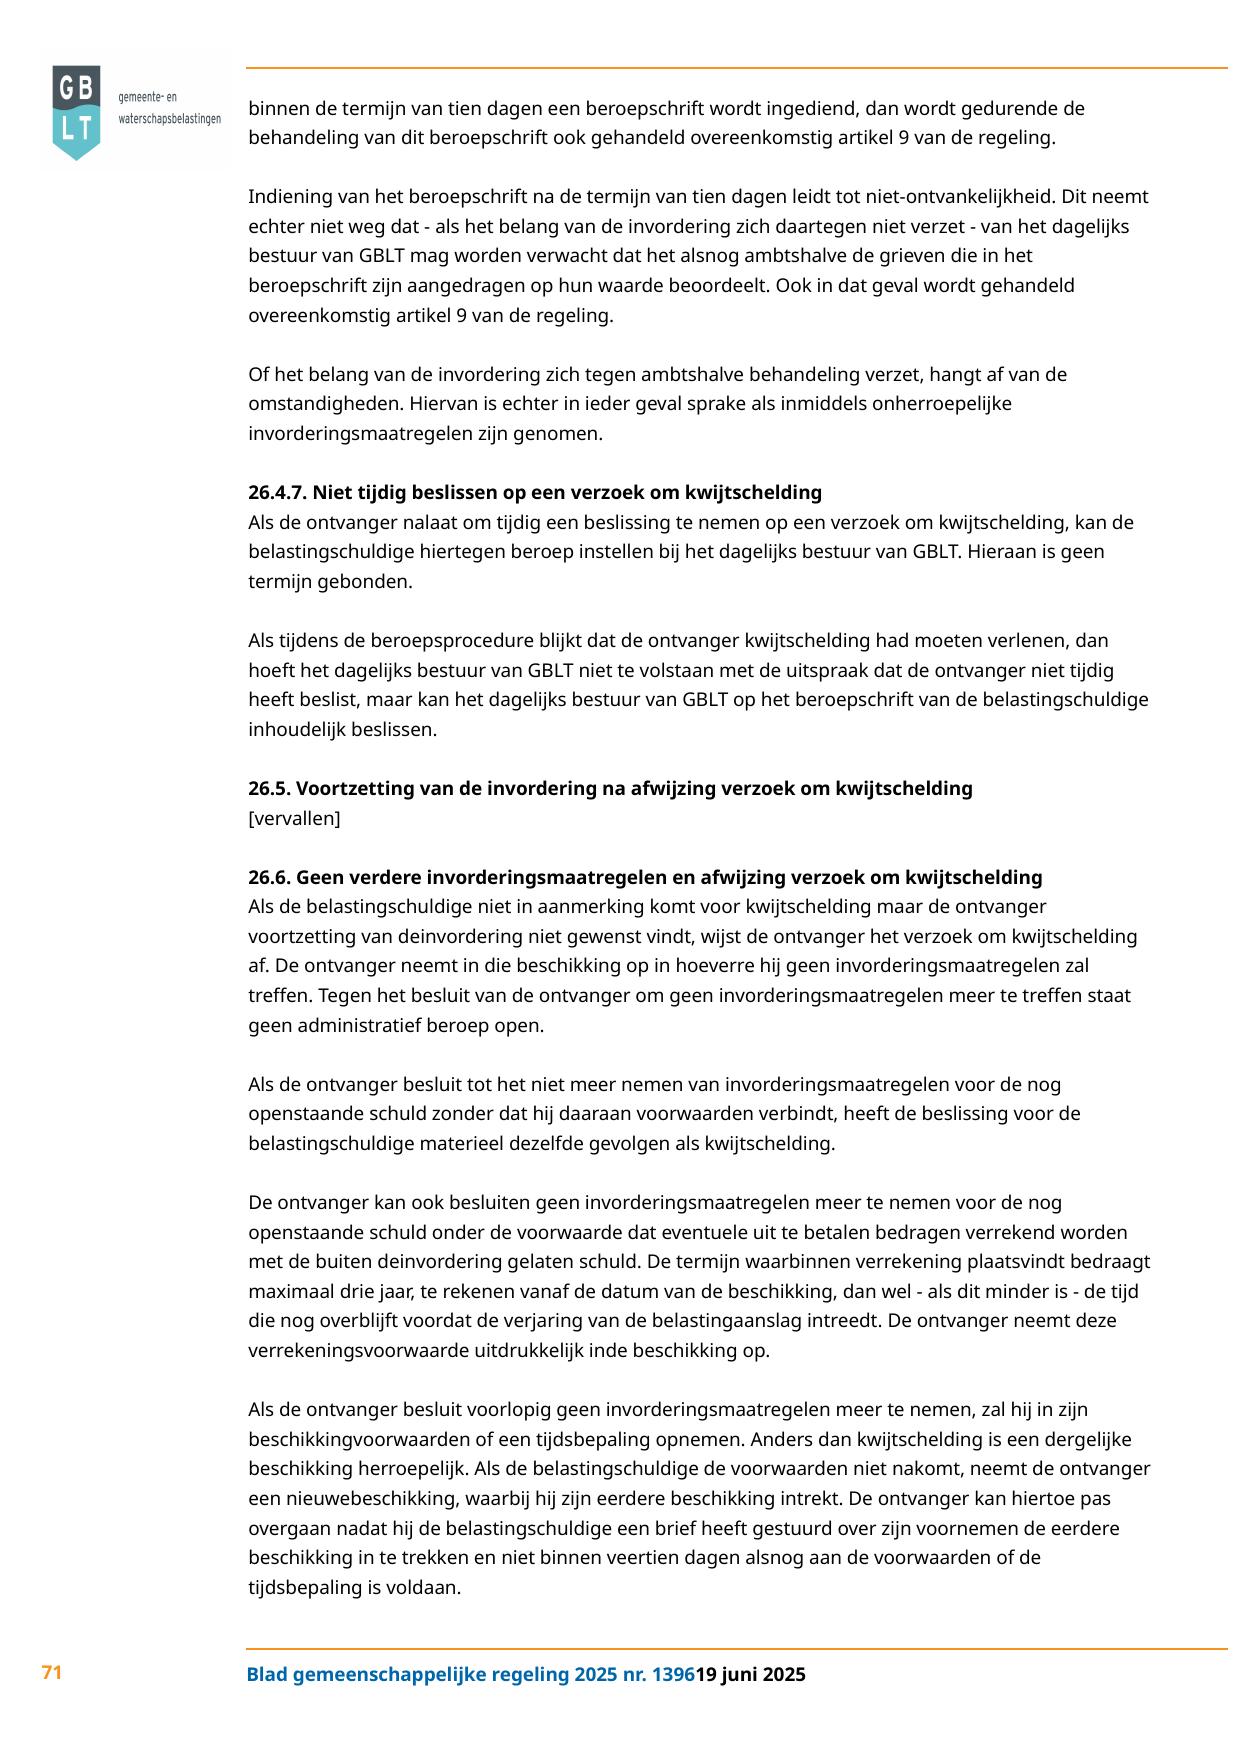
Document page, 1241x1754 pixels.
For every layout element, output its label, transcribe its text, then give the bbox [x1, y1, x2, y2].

picture [41, 47, 231, 172]
text Als de ontvanger besluit voorlopig geen invorderingsmaatregelen meer te nemen, zal hij in zijn beschikkingvoorwaarden of een tijdsbepaling opnemen. Anders dan kwijtschelding is een dergelijke beschikking herroepelijk. Als de belastingschuldige de voorwaarden niet nakomt, neemt de ontvanger een nieuwebeschikking, waarbij hij zijn eerdere beschikking intrekt. De ontvanger kan hiertoe pas overgaan nadat hij de belastingschuldige een brief heeft gestuurd over zijn voornemen de eerdere beschikking in te trekken en niet binnen veertien dagen alsnog aan de voorwaarden of de tijdsbepaling is voldaan. [248, 1396, 1152, 1600]
text [vervallen] [248, 805, 1152, 831]
text De ontvanger kan ook besluiten geen invorderingsmaatregelen meer te nemen voor de nog openstaande schuld onder de voorwaarde dat eventuele uit te betalen bedragen verrekend worden met de buiten deinvordering gelaten schuld. De termijn waarbinnen verrekening plaatsvindt bedraagt maximaal drie jaar, te rekenen vanaf de datum van de beschikking, dan wel - als dit minder is - de tijd die nog overblijft voordat de verjaring van de belastingaanslag intreedt. De ontvanger neemt deze verrekeningsvoorwaarde uitdrukkelijk inde beschikking op. [248, 1189, 1152, 1363]
text 26.5. Voortzetting van de invordering na afwijzing verzoek om kwijtschelding [248, 775, 1152, 801]
text binnen de termijn van tien dagen een beroepschrift wordt ingediend, dan wordt gedurende de behandeling van dit beroepschrift ook gehandeld overeenkomstig artikel 9 van de regeling. [248, 95, 1152, 150]
text Als tijdens de beroepsprocedure blijkt dat de ontvanger kwijtschelding had moeten verlenen, dan hoeft het dagelijks bestuur van GBLT niet te volstaan met de uitspraak dat de ontvanger niet tijdig heeft beslist, maar kan het dagelijks bestuur van GBLT op het beroepschrift van de belastingschuldige inhoudelijk beslissen. [248, 627, 1152, 742]
text Als de ontvanger nalaat om tijdig een beslissing te nemen op een verzoek om kwijtschelding, kan de belastingschuldige hiertegen beroep instellen bij het dagelijks bestuur van GBLT. Hieraan is geen termijn gebonden. [248, 509, 1152, 594]
text 26.4.7. Niet tijdig beslissen op een verzoek om kwijtschelding [248, 479, 1152, 505]
text Als de belastingschuldige niet in aanmerking komt voor kwijtschelding maar de ontvanger voortzetting van deinvordering niet gewenst vindt, wijst de ontvanger het verzoek om kwijtschelding af. De ontvanger neemt in die beschikking op in hoeverre hij geen invorderingsmaatregelen zal treffen. Tegen het besluit van de ontvanger om geen invorderingsmaatregelen meer te treffen staat geen administratief beroep open. [248, 893, 1152, 1038]
text Als de ontvanger besluit tot het niet meer nemen van invorderingsmaatregelen voor de nog openstaande schuld zonder dat hij daaraan voorwaarden verbindt, heeft de beslissing voor de belastingschuldige materieel dezelfde gevolgen als kwijtschelding. [248, 1071, 1152, 1156]
text 26.6. Geen verdere invorderingsmaatregelen en afwijzing verzoek om kwijtschelding [248, 864, 1152, 890]
text Of het belang van de invordering zich tegen ambtshalve behandeling verzet, hangt af van de omstandigheden. Hiervan is echter in ieder geval sprake als inmiddels onherroepelijke invorderingsmaatregelen zijn genomen. [248, 361, 1152, 446]
text Indiening van het beroepschrift na de termijn van tien dagen leidt tot niet-ontvankelijkheid. Dit neemt echter niet weg dat - als het belang van de invordering zich daartegen niet verzet - van het dagelijks bestuur van GBLT mag worden verwacht dat het alsnog ambtshalve de grieven die in het beroepschrift zijn aangedragen op hun waarde beoordeelt. Ook in dat geval wordt gehandeld overeenkomstig artikel 9 van de regeling. [248, 183, 1152, 328]
